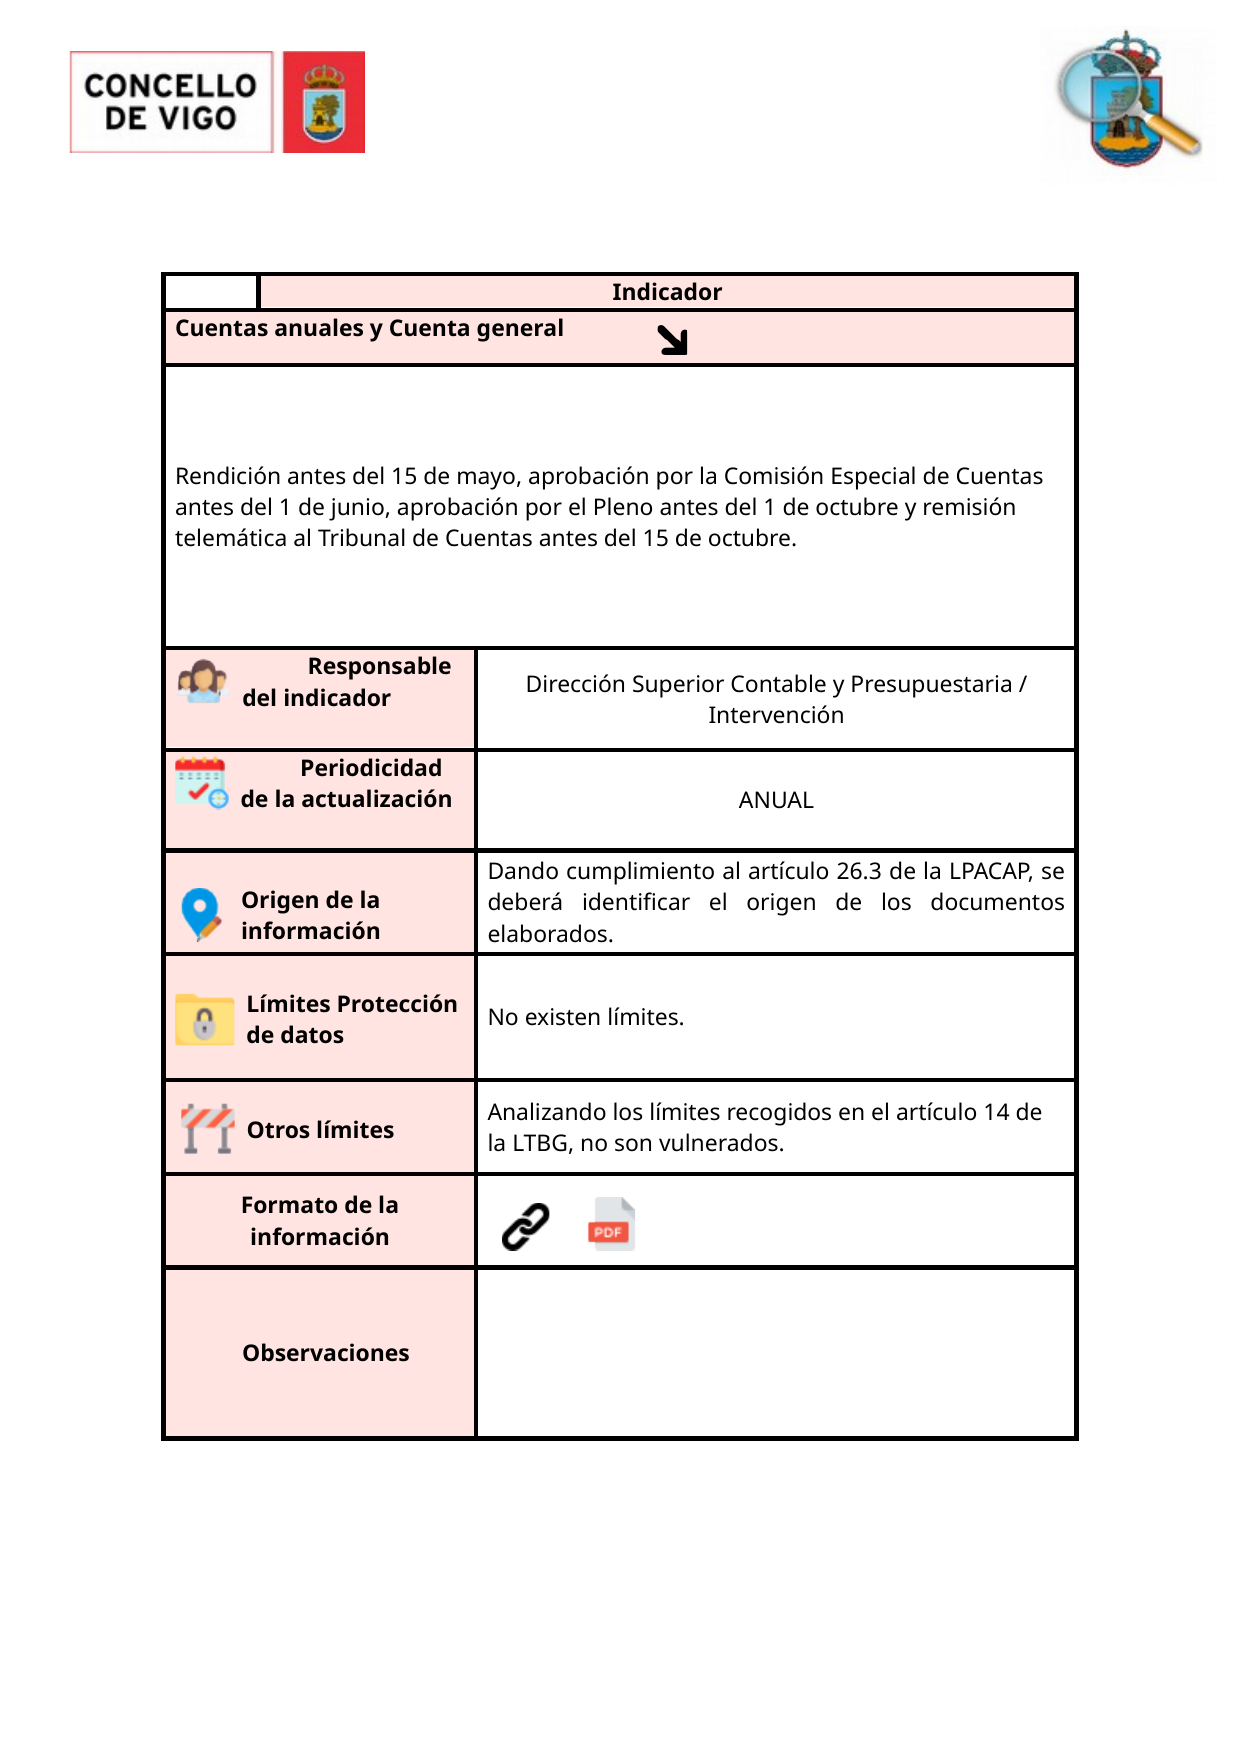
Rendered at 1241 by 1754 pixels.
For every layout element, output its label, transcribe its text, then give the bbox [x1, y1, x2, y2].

table_cell No existen límites. [478, 956, 1074, 1078]
table_cell Periodicidad de la actualización [166, 752, 474, 848]
picture [69, 51, 365, 153]
picture [1040, 26, 1218, 186]
picture [177, 655, 231, 709]
picture [175, 990, 235, 1050]
table_cell [478, 1270, 1074, 1436]
picture [585, 1197, 639, 1251]
table_cell ANUAL [478, 752, 1074, 848]
table_cell Cuentas anuales y Cuenta general [166, 312, 1074, 363]
table_cell Responsable del indicador [166, 650, 474, 747]
picture [657, 325, 688, 355]
table_cell Dirección Superior Contable y Presupuestaria / Intervención [478, 650, 1074, 747]
table_cell Otros límites [166, 1082, 474, 1171]
picture [181, 1102, 235, 1156]
table_header Indicador [261, 276, 1074, 307]
table_cell Analizando los límites recogidos en el artículo 14 de la LTBG, no son vulnerados. [478, 1082, 1074, 1171]
picture [175, 756, 229, 810]
table_header [166, 276, 256, 307]
table_cell Dando cumplimiento al artículo 26.3 de la LPACAP, se deberá identificar el origen de los documentos elaborados. [478, 853, 1074, 952]
table_cell Origen de la información [166, 853, 474, 952]
picture [193, 900, 207, 912]
table_cell Rendición antes del 15 de mayo, aprobación por la Comisión Especial de Cuentas antes del 1 de junio, aprobación por el Pleno antes del 1 de octubre y remisión telemática al Tribunal de Cuentas antes del 15 de octubre. [166, 367, 1074, 646]
table_cell [478, 1176, 1074, 1265]
table_cell Límites Protección de datos [166, 956, 474, 1078]
picture [502, 1203, 550, 1251]
table_cell Observaciones [166, 1270, 474, 1436]
table_cell Formato de la información [166, 1176, 474, 1265]
picture [175, 888, 229, 942]
